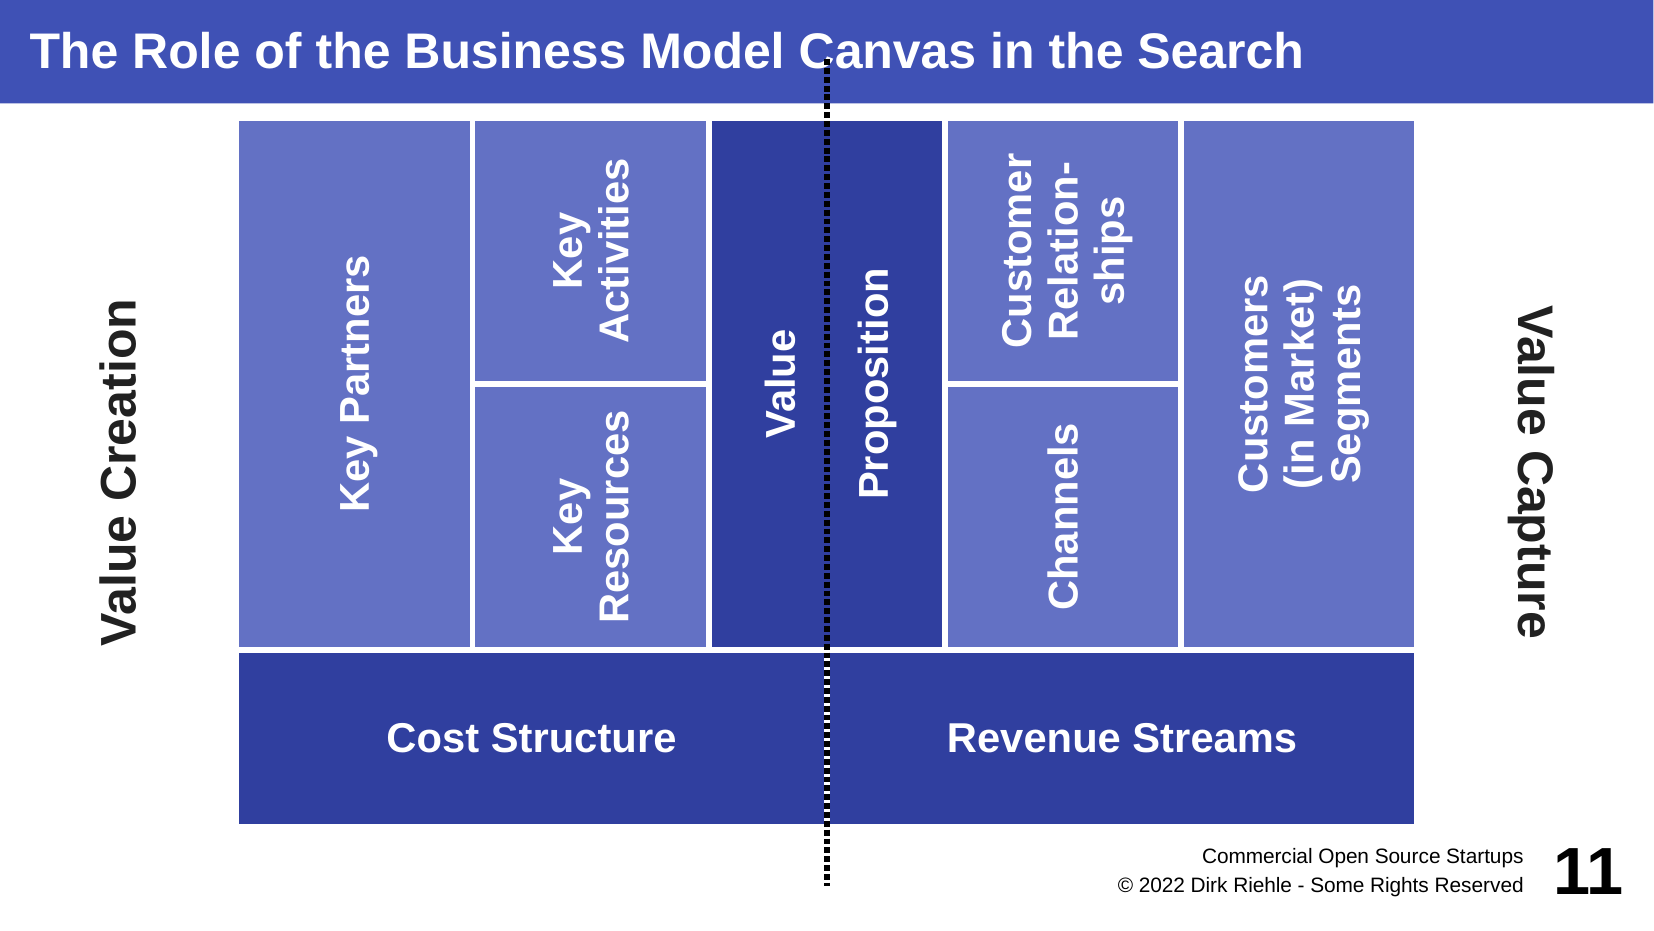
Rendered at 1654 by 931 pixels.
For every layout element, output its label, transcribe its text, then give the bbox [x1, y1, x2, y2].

text_box Customer Relation- ships [945, 118, 1181, 383]
title The Role of the Business Model Canvas in the Search [0, 0, 1654, 104]
text_box Revenue Streams [826, 650, 1417, 827]
text_box Customers (in Market) Segments [1181, 118, 1417, 650]
text_box Cost Structure [237, 650, 824, 827]
text_box Value Creation [0, 118, 237, 827]
text_box Channels [945, 383, 1181, 650]
text_box Key Partners [237, 118, 472, 650]
text_box Value Proposition [708, 118, 945, 650]
text_box Value Capture [1417, 118, 1654, 827]
text_box Key Resources [472, 383, 708, 650]
text_box Key Activities [472, 118, 708, 383]
